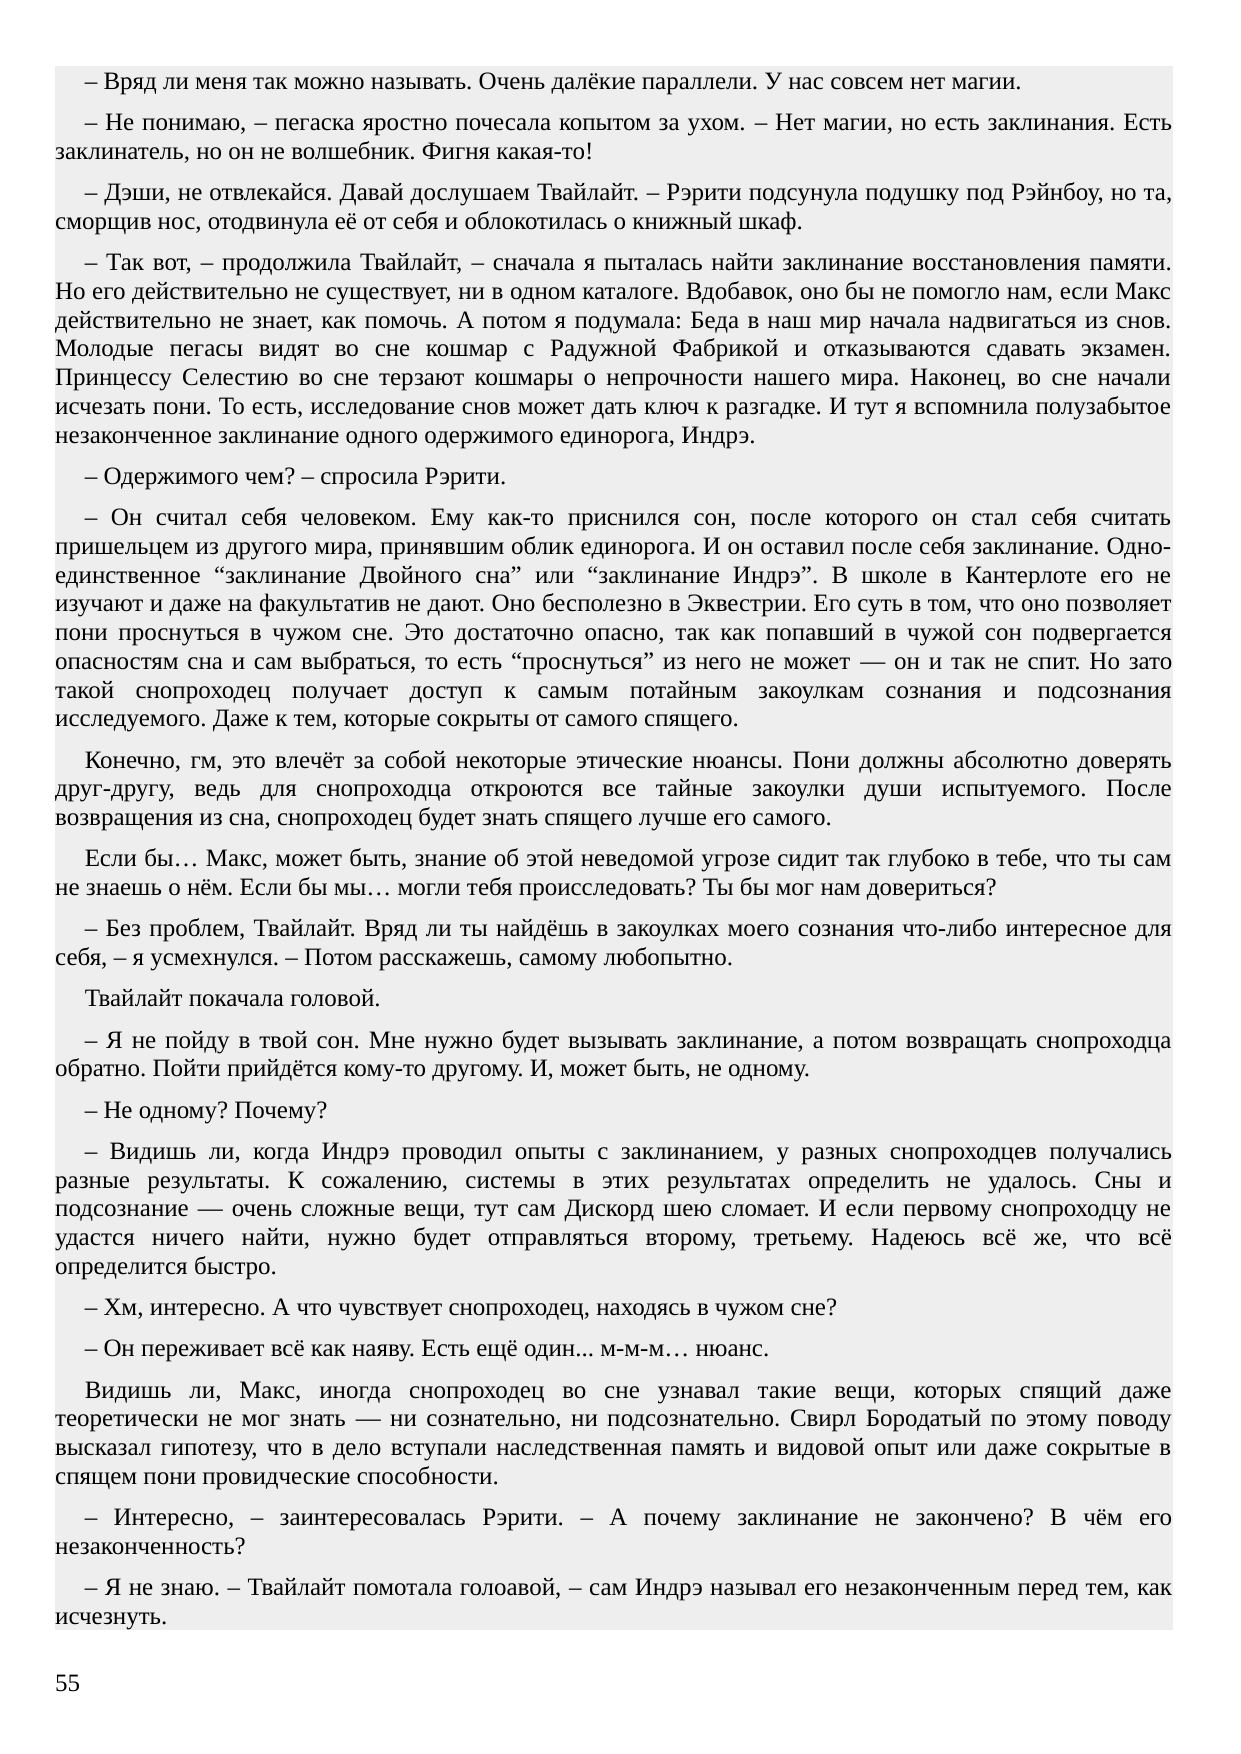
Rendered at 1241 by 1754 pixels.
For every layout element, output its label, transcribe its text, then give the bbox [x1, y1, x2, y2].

text – Интересно, – заинтересовалась Рэрити. – А почему заклинание не закончено? В чём его незаконченность? [55, 1502, 1173, 1560]
text – Я не знаю. – Твайлайт помотала голоавой, – сам Индрэ называл его незаконченным перед тем, как исчезнуть. [55, 1572, 1173, 1630]
text – Не одному? Почему? [55, 1095, 1173, 1123]
text – Он считал себя человеком. Ему как-то приснился сон, после которого он стал себя считать пришельцем из другого мира, принявшим облик единорога. И он оставил после себя заклинание. Одно-единственное “заклинание Двойного сна” или “заклинание Индрэ”. В школе в Кантерлоте его не изучают и даже на факультатив не дают. Оно бесполезно в Эквестрии. Его суть в том, что оно позволяет пони проснуться в чужом сне. Это достаточно опасно, так как попавший в чужой сон подвергается опасностям сна и сам выбраться, то есть “проснуться” из него не может — он и так не спит. Но зато такой снопроходец получает доступ к самым потайным закоулкам сознания и подсознания исследуемого. Даже к тем, которые сокрыты от самого спящего. [55, 502, 1173, 732]
text – Не понимаю, – пегаска яростно почесала копытом за ухом. – Нет магии, но есть заклинания. Есть заклинатель, но он не волшебник. Фигня какая-то! [55, 107, 1173, 165]
text Конечно, гм, это влечёт за собой некоторые этические нюансы. Пони должны абсолютно доверять друг-другу, ведь для снопроходца откроются все тайные закоулки души испытуемого. После возвращения из сна, снопроходец будет знать спящего лучше его самого. [55, 745, 1173, 831]
text – Он переживает всё как наяву. Есть ещё один... м-м-м… нюанс. [55, 1333, 1173, 1362]
text – Без проблем, Твайлайт. Вряд ли ты найдёшь в закоулках моего сознания что-либо интересное для себя, – я усмехнулся. – Потом расскажешь, самому любопытно. [55, 913, 1173, 971]
text Видишь ли, Макс, иногда снопроходец во сне узнавал такие вещи, которых спящий даже теоретически не мог знать — ни сознательно, ни подсознательно. Свирл Бородатый по этому поводу высказал гипотезу, что в дело вступали наследственная память и видовой опыт или даже сокрытые в спящем пони провидческие способности. [55, 1375, 1173, 1490]
text Твайлайт покачала головой. [55, 983, 1173, 1012]
text Если бы… Макс, может быть, знание об этой неведомой угрозе сидит так глубоко в тебе, что ты сам не знаешь о нём. Если бы мы… могли тебя происследовать? Ты бы мог нам довериться? [55, 843, 1173, 901]
text – Дэши, не отвлекайся. Давай дослушаем Твайлайт. – Рэрити подсунула подушку под Рэйнбоу, но та, сморщив нос, отодвинула её от себя и облокотилась о книжный шкаф. [55, 177, 1173, 235]
text – Так вот, – продолжила Твайлайт, – сначала я пыталась найти заклинание восстановления памяти. Но его действительно не существует, ни в одном каталоге. Вдобавок, оно бы не помогло нам, если Макс действительно не знает, как помочь. А потом я подумала: Беда в наш мир начала надвигаться из снов. Молодые пегасы видят во сне кошмар с Радужной Фабрикой и отказываются сдавать экзамен. Принцессу Селестию во сне терзают кошмары о непрочности нашего мира. Наконец, во сне начали исчезать пони. То есть, исследование снов может дать ключ к разгадке. И тут я вспомнила полузабытое незаконченное заклинание одного одержимого единорога, Индрэ. [55, 247, 1173, 448]
text – Я не пойду в твой сон. Мне нужно будет вызывать заклинание, а потом возвращать снопроходца обратно. Пойти прийдётся кому-то другому. И, может быть, не одному. [55, 1025, 1173, 1082]
text – Видишь ли, когда Индрэ проводил опыты с заклинанием, у разных снопроходцев получались разные результаты. К сожалению, системы в этих результатах определить не удалось. Сны и подсознание — очень сложные вещи, тут сам Дискорд шею сломает. И если первому снопроходцу не удастся ничего найти, нужно будет отправляться второму, третьему. Надеюсь всё же, что всё определится быстро. [55, 1136, 1173, 1280]
text – Одержимого чем? – спросила Рэрити. [55, 461, 1173, 490]
text – Хм, интересно. А что чувствует снопроходец, находясь в чужом сне? [55, 1292, 1173, 1321]
text – Вряд ли меня так можно называть. Очень далёкие параллели. У нас совсем нет магии. [55, 66, 1173, 95]
